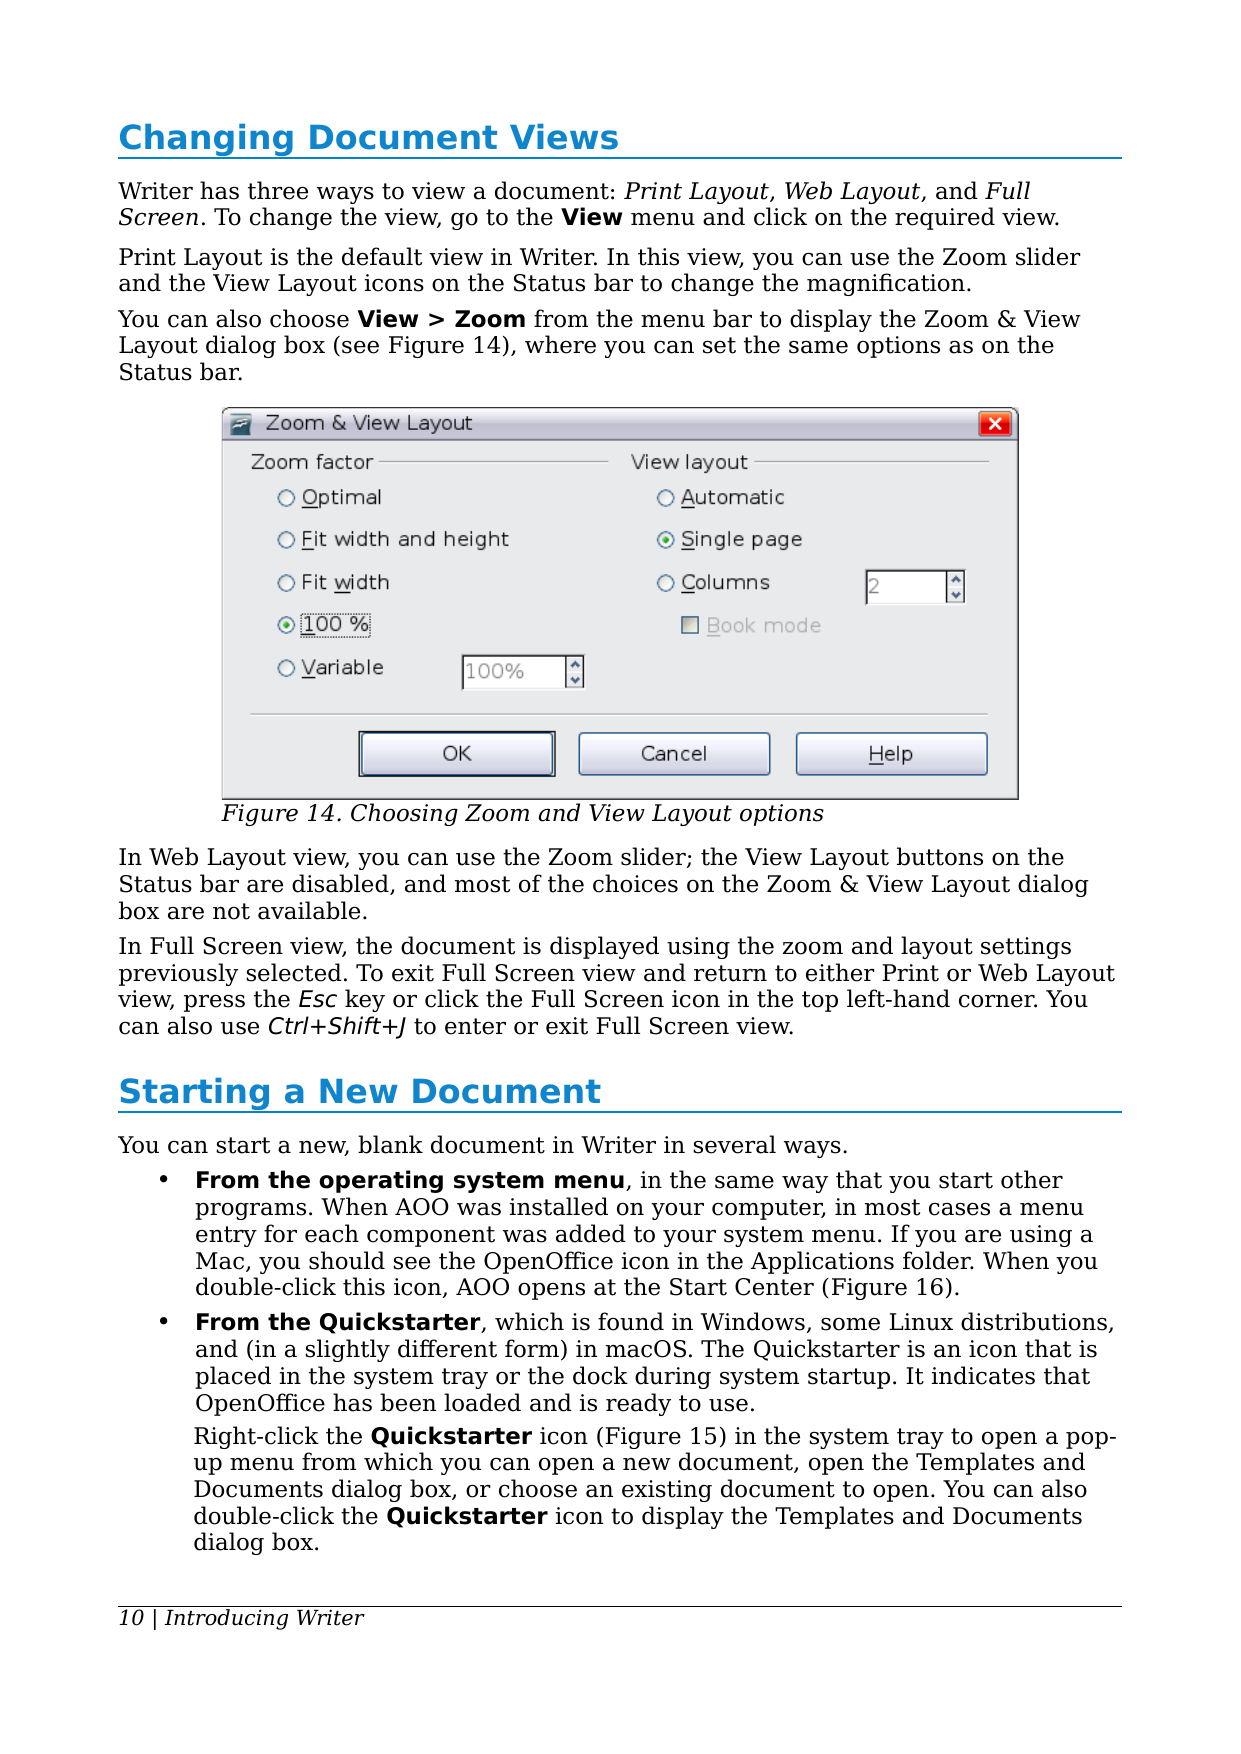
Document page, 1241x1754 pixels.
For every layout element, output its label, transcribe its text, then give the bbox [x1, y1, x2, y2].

picture [221, 407, 1019, 800]
text Figure 14. Choosing Zoom and View Layout options [222, 800, 1018, 826]
text In Web Layout view, you can use the Zoom slider; the View Layout buttons on the Status bar are disabled, and most of the choices on the Zoom & View Layout dialog box are not available. [118, 844, 1122, 924]
subtitle Starting a New Document [118, 1072, 1122, 1111]
list You can start a new, blank document in Writer in several ways. [118, 1132, 1122, 1159]
list Right-click the Quickstarter icon (Figure 15) in the system tray to open a pop-up menu from which you can open a new document, open the Templates and Documents dialog box, or choose an existing document to open. You can also double-click the Quickstarter icon to display the Templates and Documents dialog box. [193, 1423, 1122, 1556]
text Writer has three ways to view a document: Print Layout, Web Layout, and Full Screen. To change the view, go to the View menu and click on the required view. [118, 178, 1122, 231]
text In Full Screen view, the document is displayed using the zoom and layout settings previously selected. To exit Full Screen view and return to either Print or Web Layout view, press the Esc key or click the Full Screen icon in the top left-hand corner. You can also use Ctrl+Shift+J to enter or exit Full Screen view. [118, 933, 1122, 1040]
subtitle Changing Document Views [118, 118, 1122, 157]
list From the Quickstarter, which is found in Windows, some Linux distributions, and (in a slightly different form) in macOS. The Quickstarter is an icon that is placed in the system tray or the dock during system startup. It indicates that OpenOffice has been loaded and is ready to use. [156, 1307, 1122, 1417]
text Print Layout is the default view in Writer. In this view, you can use the Zoom slider and the View Layout icons on the Status bar to change the magnification. [118, 244, 1122, 297]
list From the operating system menu, in the same way that you start other programs. When AOO was installed on your computer, in most cases a menu entry for each component was added to your system menu. If you are using a Mac, you should see the OpenOffice icon in the Applications folder. When you double-click this icon, AOO opens at the Start Center (Figure 16). [156, 1165, 1122, 1301]
text You can also choose View > Zoom from the menu bar to display the Zoom & View Layout dialog box (see Figure 14), where you can set the same options as on the Status bar. [118, 306, 1122, 386]
